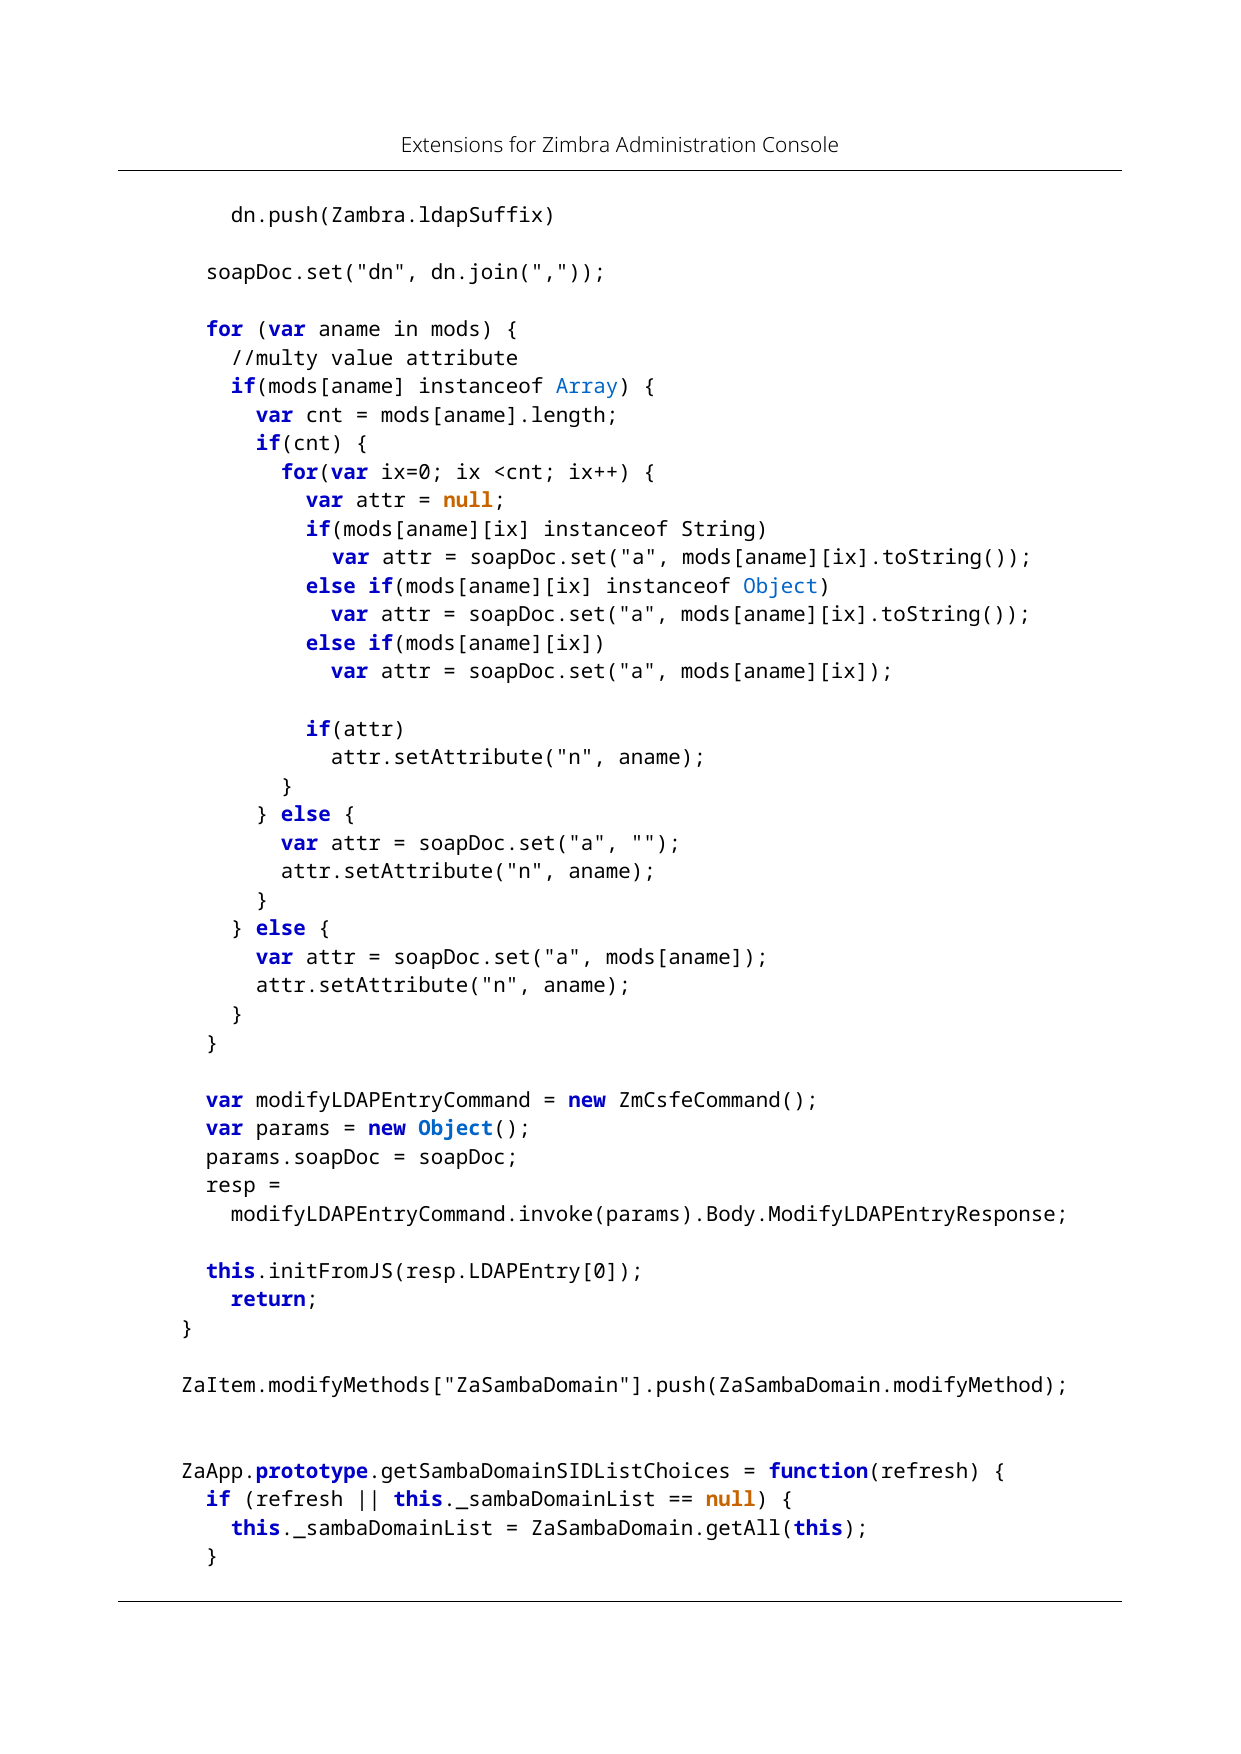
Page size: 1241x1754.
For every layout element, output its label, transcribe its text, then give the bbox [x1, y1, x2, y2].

text } [118, 1027, 1122, 1056]
text attr.setAttribute("n", aname); [118, 856, 1122, 885]
text } else { [118, 913, 1122, 942]
text //multy value attribute [118, 342, 1122, 371]
text for(var ix=0; ix <cnt; ix++) { [118, 457, 1122, 485]
text } [118, 1541, 1122, 1570]
text } [118, 999, 1122, 1027]
text var modifyLDAPEntryCommand = new ZmCsfeCommand(); [118, 1084, 1122, 1113]
text soapDoc.set("dn", dn.join(",")); [118, 257, 1122, 285]
text ZaItem.modifyMethods["ZaSambaDomain"].push(ZaSambaDomain.modifyMethod); [118, 1370, 1122, 1398]
text var attr = soapDoc.set("a", mods[aname]); [118, 942, 1122, 970]
text } else { [118, 799, 1122, 828]
text } [118, 771, 1122, 799]
text ZaApp.prototype.getSambaDomainSIDListChoices = function(refresh) { [118, 1456, 1122, 1484]
text if(attr) [118, 713, 1122, 742]
text } [118, 1313, 1122, 1341]
text attr.setAttribute("n", aname); [118, 970, 1122, 999]
text var attr = soapDoc.set("a", mods[aname][ix].toString()); [177, 542, 1122, 571]
text var attr = soapDoc.set("a", mods[aname][ix]); [118, 656, 1122, 685]
text } [118, 885, 1122, 913]
text if(cnt) { [118, 428, 1122, 457]
text if(mods[aname][ix] instanceof String) [118, 514, 1122, 542]
text else if(mods[aname][ix] instanceof Object) [118, 571, 1122, 599]
text dn.push(Zambra.ldapSuffix) [118, 200, 1122, 228]
text this._sambaDomainList = ZaSambaDomain.getAll(this); [118, 1513, 1122, 1541]
text params.soapDoc = soapDoc; [118, 1142, 1122, 1170]
text this.initFromJS(resp.LDAPEntry[0]); [118, 1256, 1122, 1284]
text if(mods[aname] instanceof Array) { [118, 371, 1122, 399]
text else if(mods[aname][ix]) [118, 628, 1122, 656]
text if (refresh || this._sambaDomainList == null) { [118, 1484, 1122, 1513]
text for (var aname in mods) { [118, 314, 1122, 342]
text var cnt = mods[aname].length; [118, 399, 1122, 428]
text resp = [118, 1170, 1122, 1199]
text var attr = null; [118, 485, 1122, 514]
text var params = new Object(); [118, 1113, 1122, 1142]
text var attr = soapDoc.set("a", mods[aname][ix].toString()); [118, 599, 1122, 628]
text attr.setAttribute("n", aname); [118, 742, 1122, 771]
text var attr = soapDoc.set("a", ""); [118, 828, 1122, 856]
text return; [118, 1284, 1122, 1313]
text modifyLDAPEntryCommand.invoke(params).Body.ModifyLDAPEntryResponse; [118, 1199, 1122, 1227]
